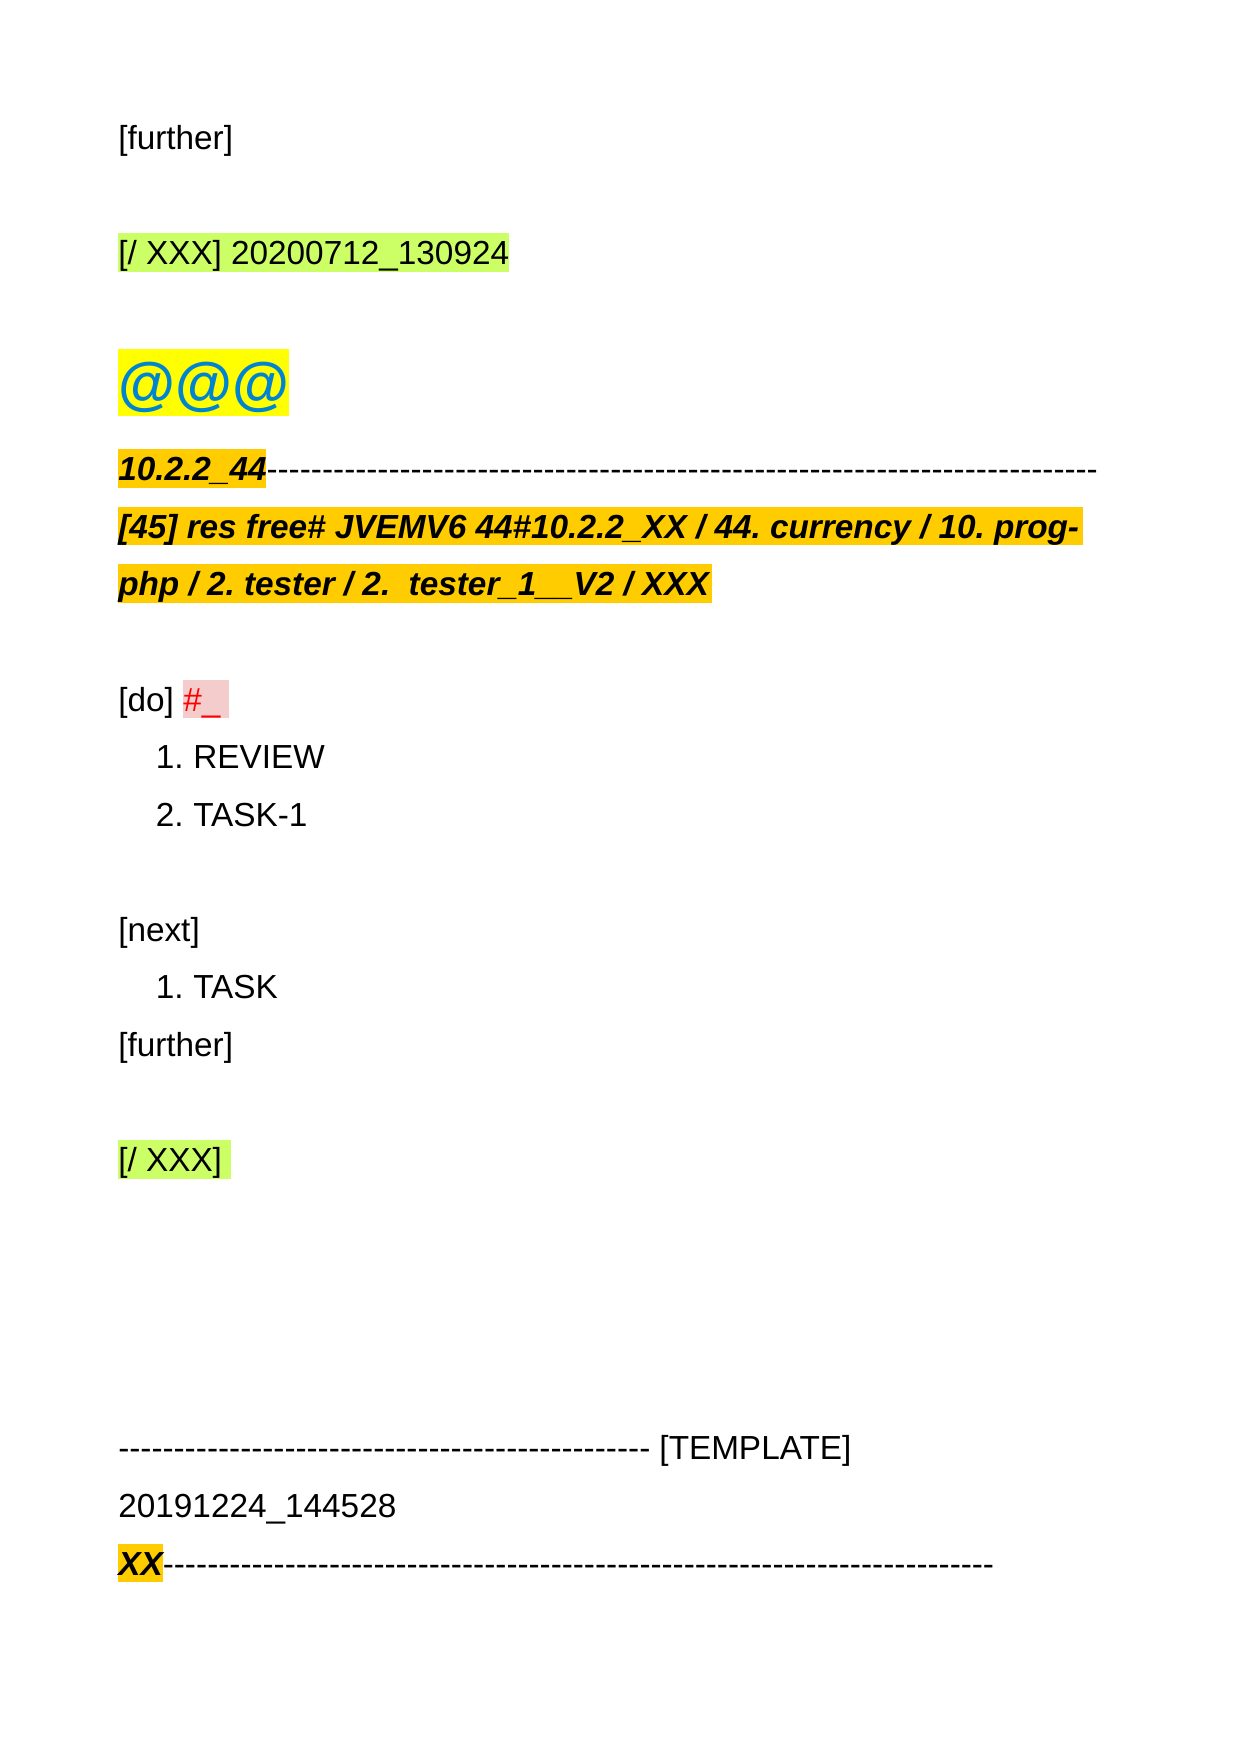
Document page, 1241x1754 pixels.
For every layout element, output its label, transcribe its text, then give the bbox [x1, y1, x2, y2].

text ------------------------------------------------ [TEMPLATE] 20191224_144528 [118, 1428, 1122, 1524]
list TASK-1 [156, 795, 1122, 833]
text [further] [118, 1025, 1122, 1064]
text 10.2.2_44--------------------------------------------------------------------------- [118, 449, 1122, 488]
text @@@ [118, 348, 1122, 416]
text [further] [118, 118, 1122, 157]
list REVIEW [156, 737, 1122, 776]
text [do] #_ [118, 679, 1122, 718]
text [/ XXX] 20200712_130924 [118, 176, 1122, 272]
list TASK [156, 968, 1122, 1006]
text [/ XXX] [118, 1083, 1122, 1179]
text [next] [118, 910, 1122, 948]
text XX--------------------------------------------------------------------------- [118, 1544, 1122, 1582]
text [45] res free# JVEMV6 44#10.2.2_XX / 44. currency / 10. prog-php / 2. tester / 2. tester_1__V2 / XXX [118, 507, 1122, 603]
